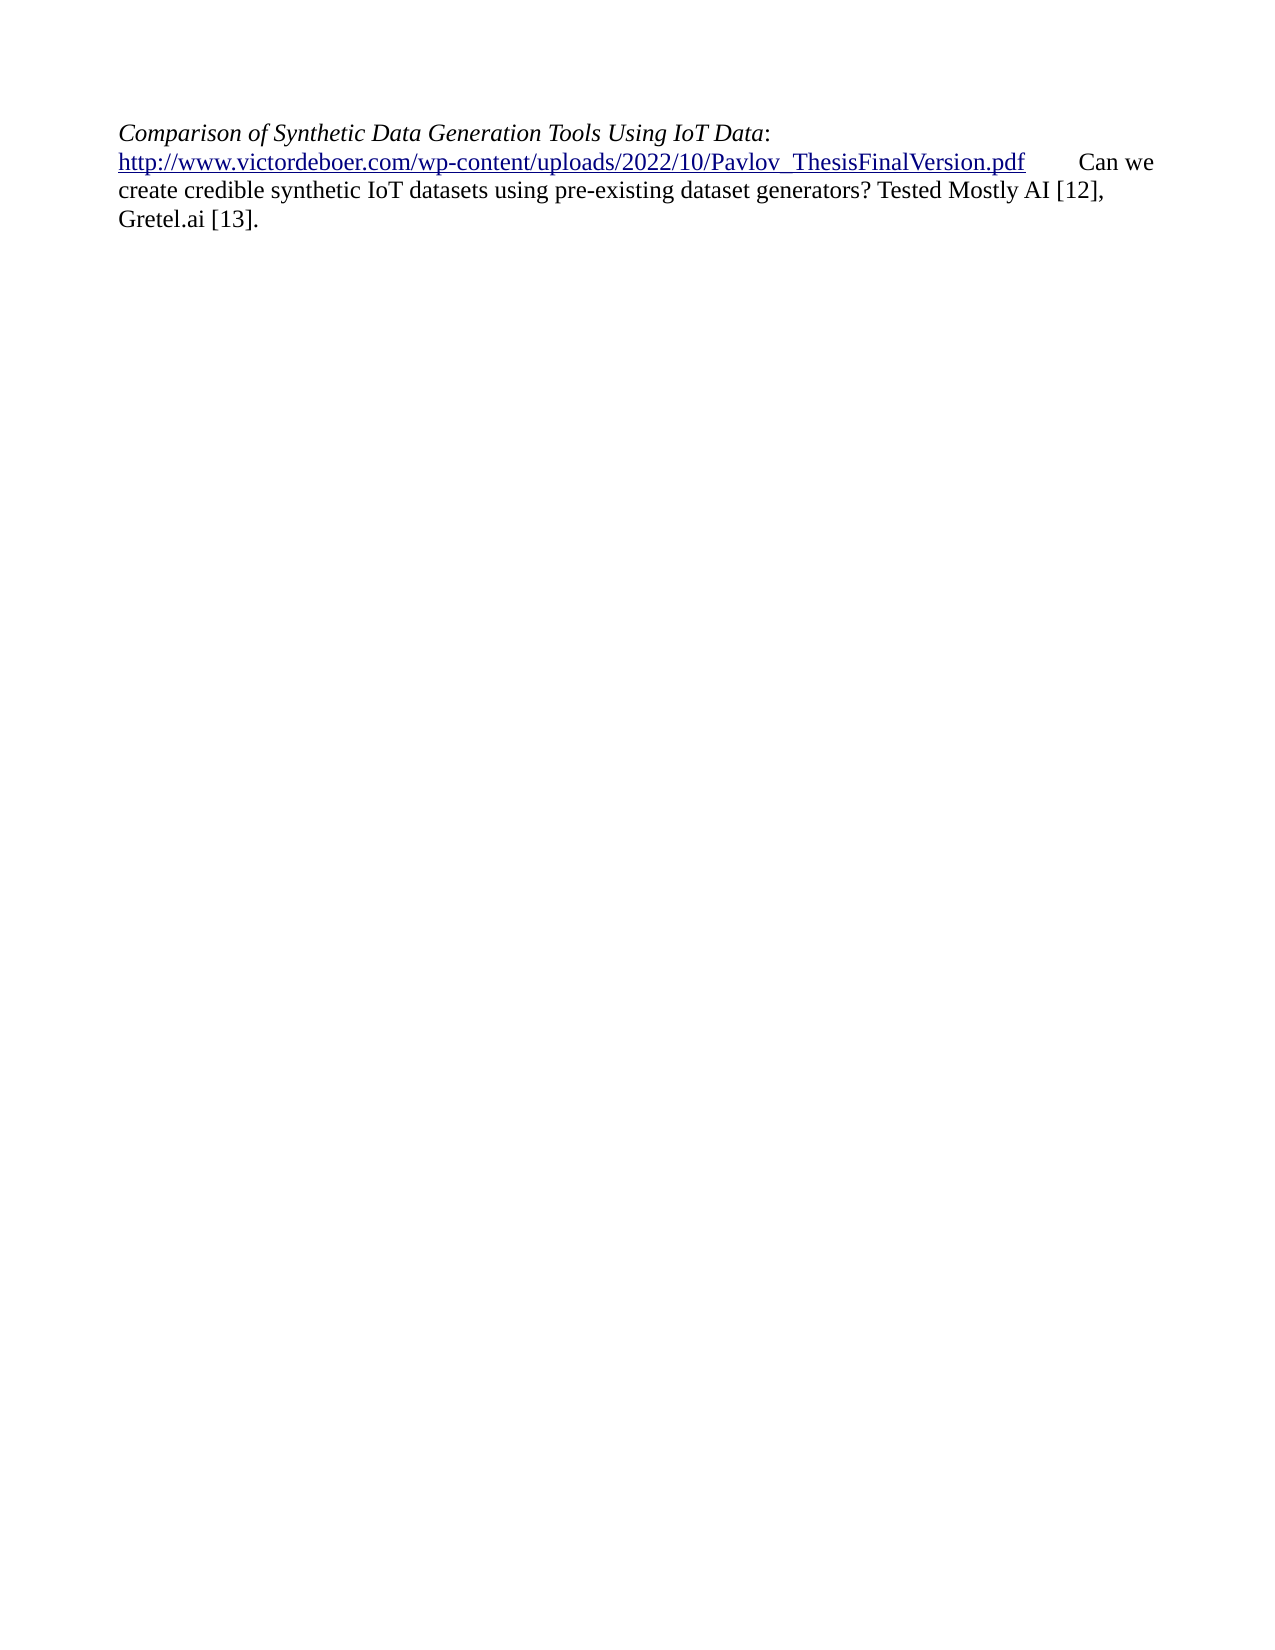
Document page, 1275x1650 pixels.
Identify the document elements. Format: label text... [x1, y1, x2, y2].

text http://www.victordeboer.com/wp-content/uploads/2022/10/Pavlov_ThesisFinalVersion.pdf Can we create credible synthetic IoT datasets using pre-existing dataset generators? Tested Mostly AI [12], Gretel.ai [13]. [118, 147, 1157, 233]
text Comparison of Synthetic Data Generation Tools Using IoT Data: [118, 118, 1157, 147]
